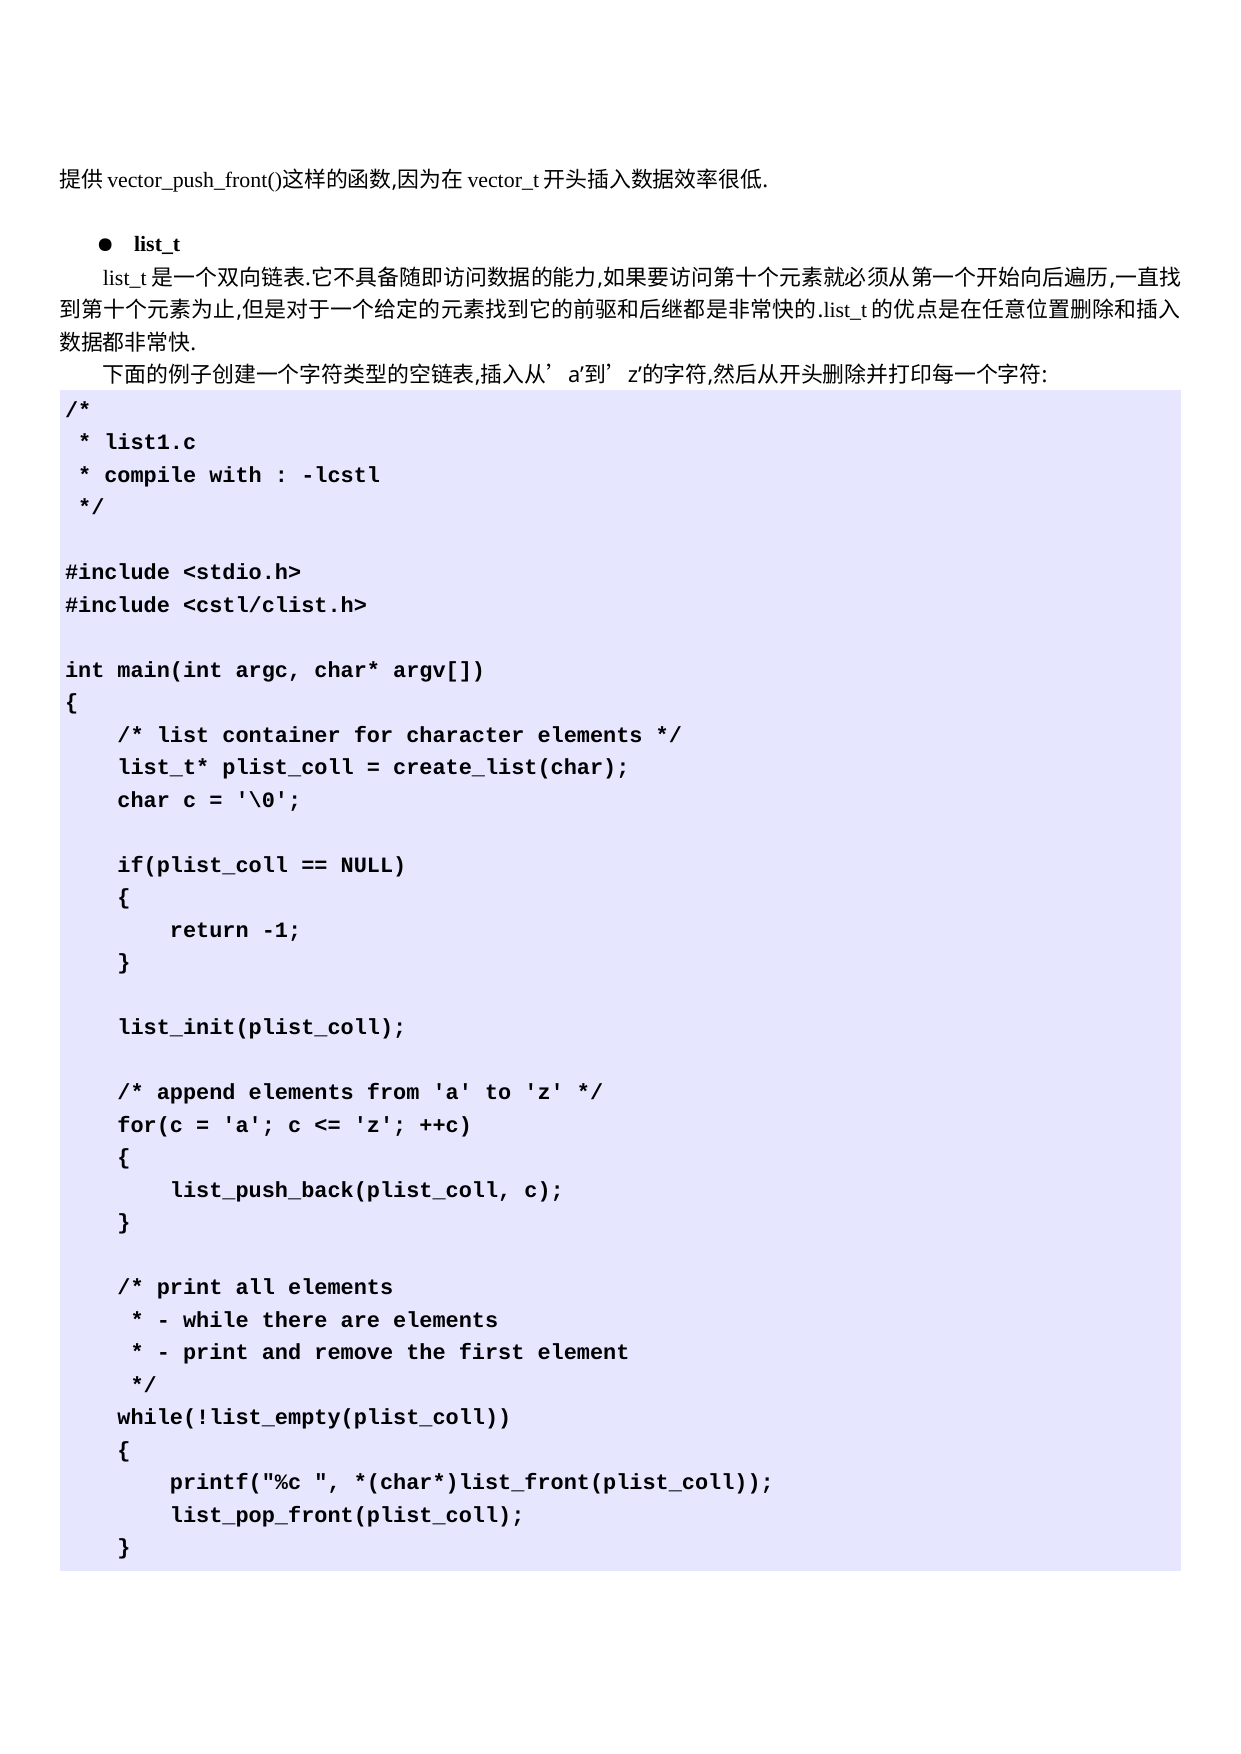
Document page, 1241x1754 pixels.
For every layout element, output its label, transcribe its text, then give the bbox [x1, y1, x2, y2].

text 下面的例子创建一个字符类型的空链表,插入从’a’到’z’的字符,然后从开头删除并打印每一个字符: [59, 357, 1181, 389]
table_header /* * list1.c * compile with : -lcstl */ #include <stdio.h> #include <cstl/clist.h> int main(int argc, char* argv[]) { /* list container for character elements */ list_t* plist_coll = create_list(char); char c = '\0'; if(plist_coll == NULL) { return -1; } list_init(plist_coll); /* append elements from 'a' to 'z' */ for(c = 'a'; c <= 'z'; ++c) { list_push_back(plist_coll, c); } /* print all elements * - while there are elements * - print and remove the first element */ while(!list_empty(plist_coll)) { printf("%c ", *(char*)list_front(plist_coll)); list_pop_front(plist_coll); } [60, 390, 1181, 1571]
text list_t是一个双向链表.它不具备随即访问数据的能力,如果要访问第十个元素就必须从第一个开始向后遍历,一直找到第十个元素为止,但是对于一个给定的元素找到它的前驱和后继都是非常快的.list_t的优点是在任意位置删除和插入数据都非常快. [59, 259, 1181, 357]
list list_t [96, 227, 1181, 259]
text 提供vector_push_front()这样的函数,因为在vector_t开头插入数据效率很低. [59, 162, 1181, 194]
